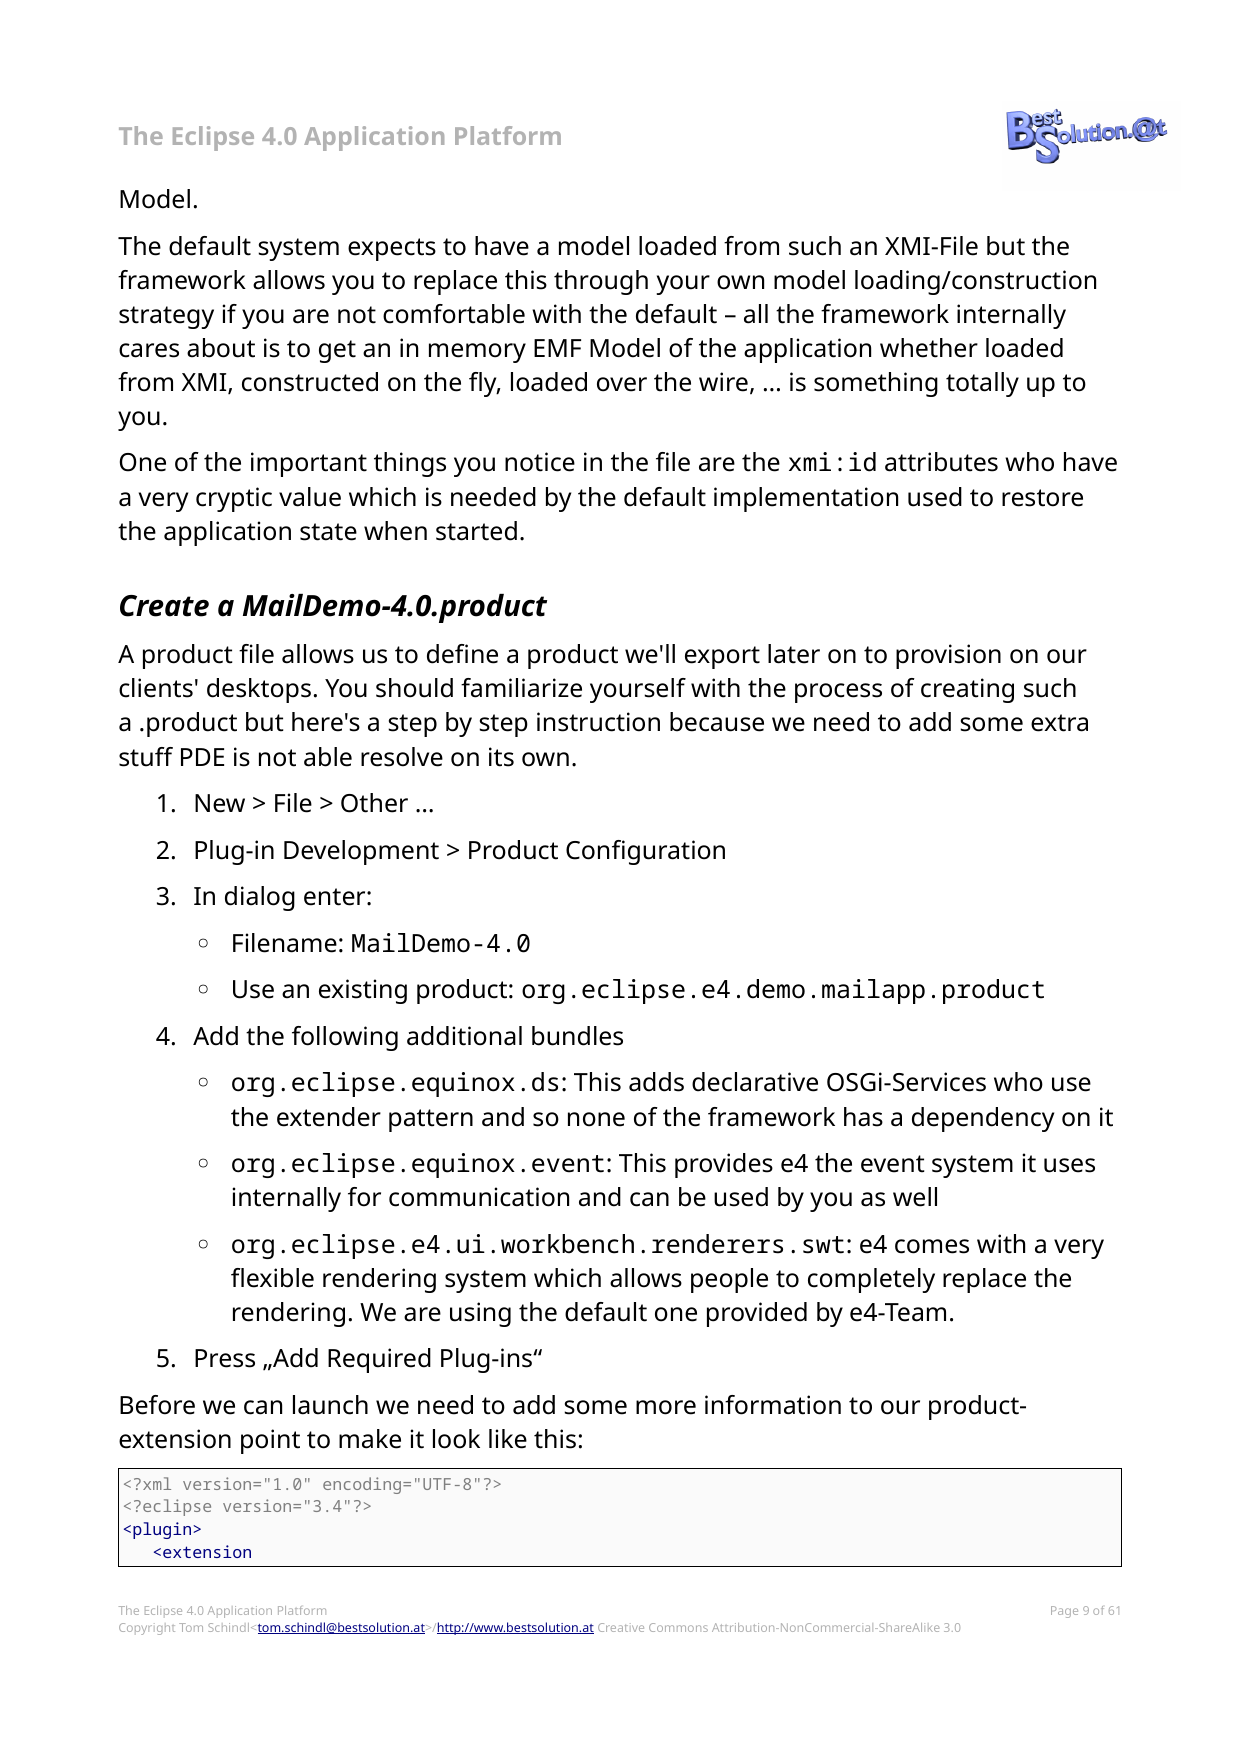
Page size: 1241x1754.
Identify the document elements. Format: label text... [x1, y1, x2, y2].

list Filename: MailDemo-4.0 [193, 925, 1122, 959]
text <?eclipse version="3.4"?> [119, 1491, 1121, 1514]
list New > File > Other … [156, 786, 1122, 820]
list Plug-in Development > Product Configuration [156, 832, 1122, 866]
list Add the following additional bundles [156, 1018, 1122, 1053]
text <extension [119, 1536, 1121, 1566]
picture [1002, 101, 1181, 191]
list org.eclipse.equinox.ds: This adds declarative OSGi-Services who use the extender pattern and so none of the framework has a dependency on it [193, 1065, 1122, 1133]
list Use an existing product: org.eclipse.e4.demo.mailapp.product [193, 972, 1122, 1006]
text <?xml version="1.0" encoding="UTF-8"?> [119, 1469, 1121, 1491]
text Model. [118, 182, 1122, 216]
text The default system expects to have a model loaded from such an XMI-File but the framework allows you to replace this through your own model loading/construction strategy if you are not comfortable with the default – all the framework internally cares about is to get an in memory EMF Model of the application whether loaded from XMI, constructed on the fly, loaded over the wire, … is something totally up to you. [118, 228, 1122, 433]
subtitle Create a MailDemo-4.0.product [118, 585, 1122, 624]
text One of the important things you notice in the file are the xmi:id attributes who have a very cryptic value which is needed by the default implementation used to restore the application state when started. [118, 445, 1122, 547]
list org.eclipse.e4.ui.workbench.renderers.swt: e4 comes with a very flexible rendering system which allows people to completely replace the rendering. We are using the default one provided by e4-Team. [193, 1226, 1122, 1328]
text <plugin> [119, 1514, 1121, 1536]
list org.eclipse.equinox.event: This provides e4 the event system it uses internally for communication and can be used by you as well [193, 1146, 1122, 1214]
text A product file allows us to define a product we'll export later on to provision on our clients' desktops. You should familiarize yourself with the process of creating such a .product but here's a step by step instruction because we need to add some extra stuff PDE is not able resolve on its own. [118, 637, 1122, 773]
list In dialog enter: [156, 879, 1122, 913]
text Before we can launch we need to add some more information to our product-extension point to make it look like this: [118, 1388, 1122, 1456]
list Press „Add Required Plug-ins“ [156, 1341, 1122, 1375]
